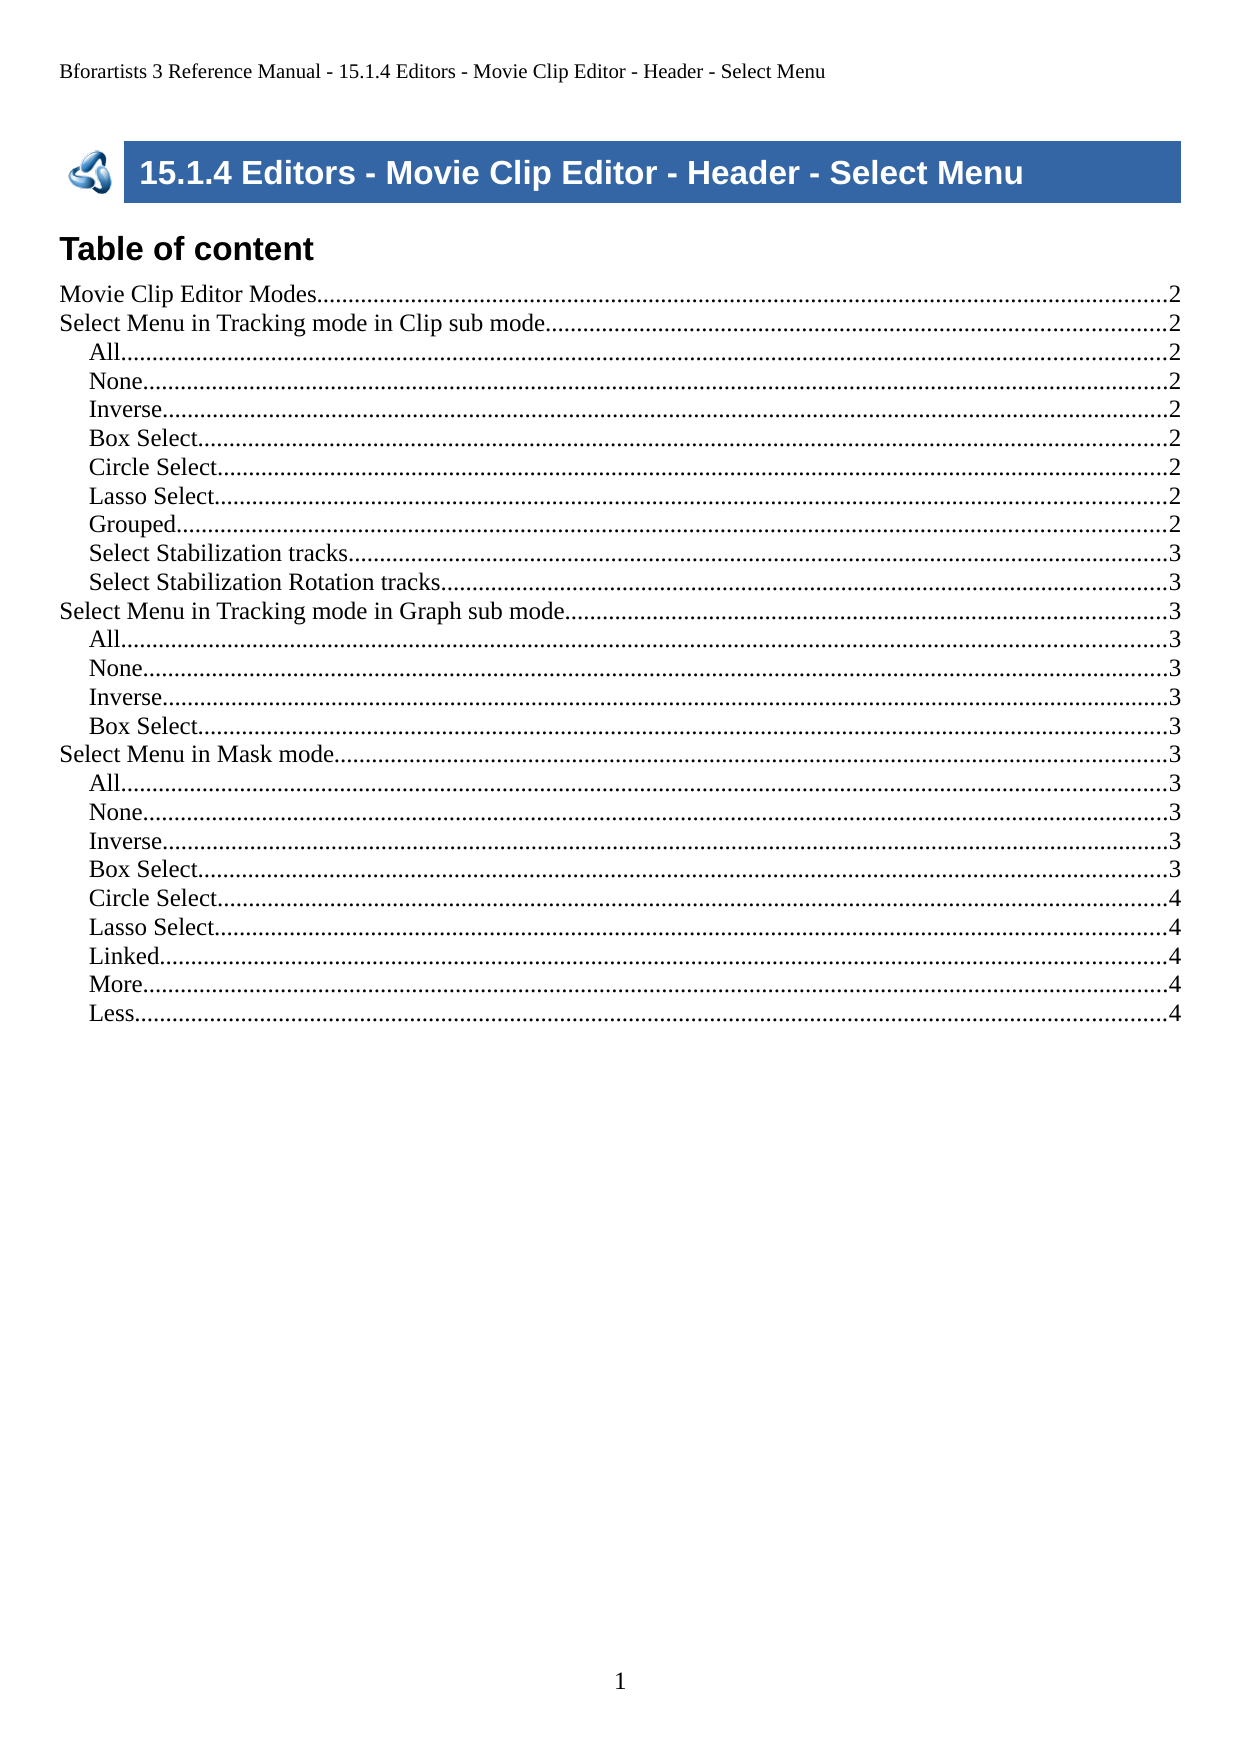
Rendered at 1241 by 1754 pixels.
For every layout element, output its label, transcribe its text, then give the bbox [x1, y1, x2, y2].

text Linked 4 [88, 941, 1181, 969]
text Circle Select 2 [88, 452, 1181, 481]
text Grouped 2 [88, 509, 1181, 538]
text None 3 [88, 653, 1181, 682]
text Inverse 2 [88, 394, 1181, 423]
text Less 4 [88, 998, 1181, 1027]
table_header [59, 141, 124, 203]
picture [65, 147, 114, 197]
text Select Menu in Tracking mode in Clip sub mode 2 [59, 308, 1181, 337]
text Circle Select 4 [88, 883, 1181, 912]
text Select Menu in Tracking mode in Graph sub mode 3 [59, 596, 1181, 624]
text Movie Clip Editor Modes 2 [59, 279, 1181, 308]
text Box Select 3 [88, 854, 1181, 883]
text None 2 [88, 366, 1181, 394]
text Box Select 3 [88, 711, 1181, 739]
subtitle Table of content [59, 228, 1181, 267]
text All 3 [88, 624, 1181, 653]
text Lasso Select 2 [88, 481, 1181, 509]
table_header 15.1.4 Editors - Movie Clip Editor - Header - Select Menu [124, 141, 1181, 203]
text None 3 [88, 797, 1181, 826]
text Lasso Select 4 [88, 912, 1181, 941]
text Box Select 2 [88, 423, 1181, 452]
text Select Stabilization tracks 3 [88, 538, 1181, 567]
text All 2 [88, 337, 1181, 366]
text Inverse 3 [88, 826, 1181, 854]
text Inverse 3 [88, 682, 1181, 711]
text More 4 [88, 969, 1181, 998]
text All 3 [88, 768, 1181, 797]
text Select Stabilization Rotation tracks 3 [88, 567, 1181, 596]
text Select Menu in Mask mode 3 [59, 739, 1181, 768]
